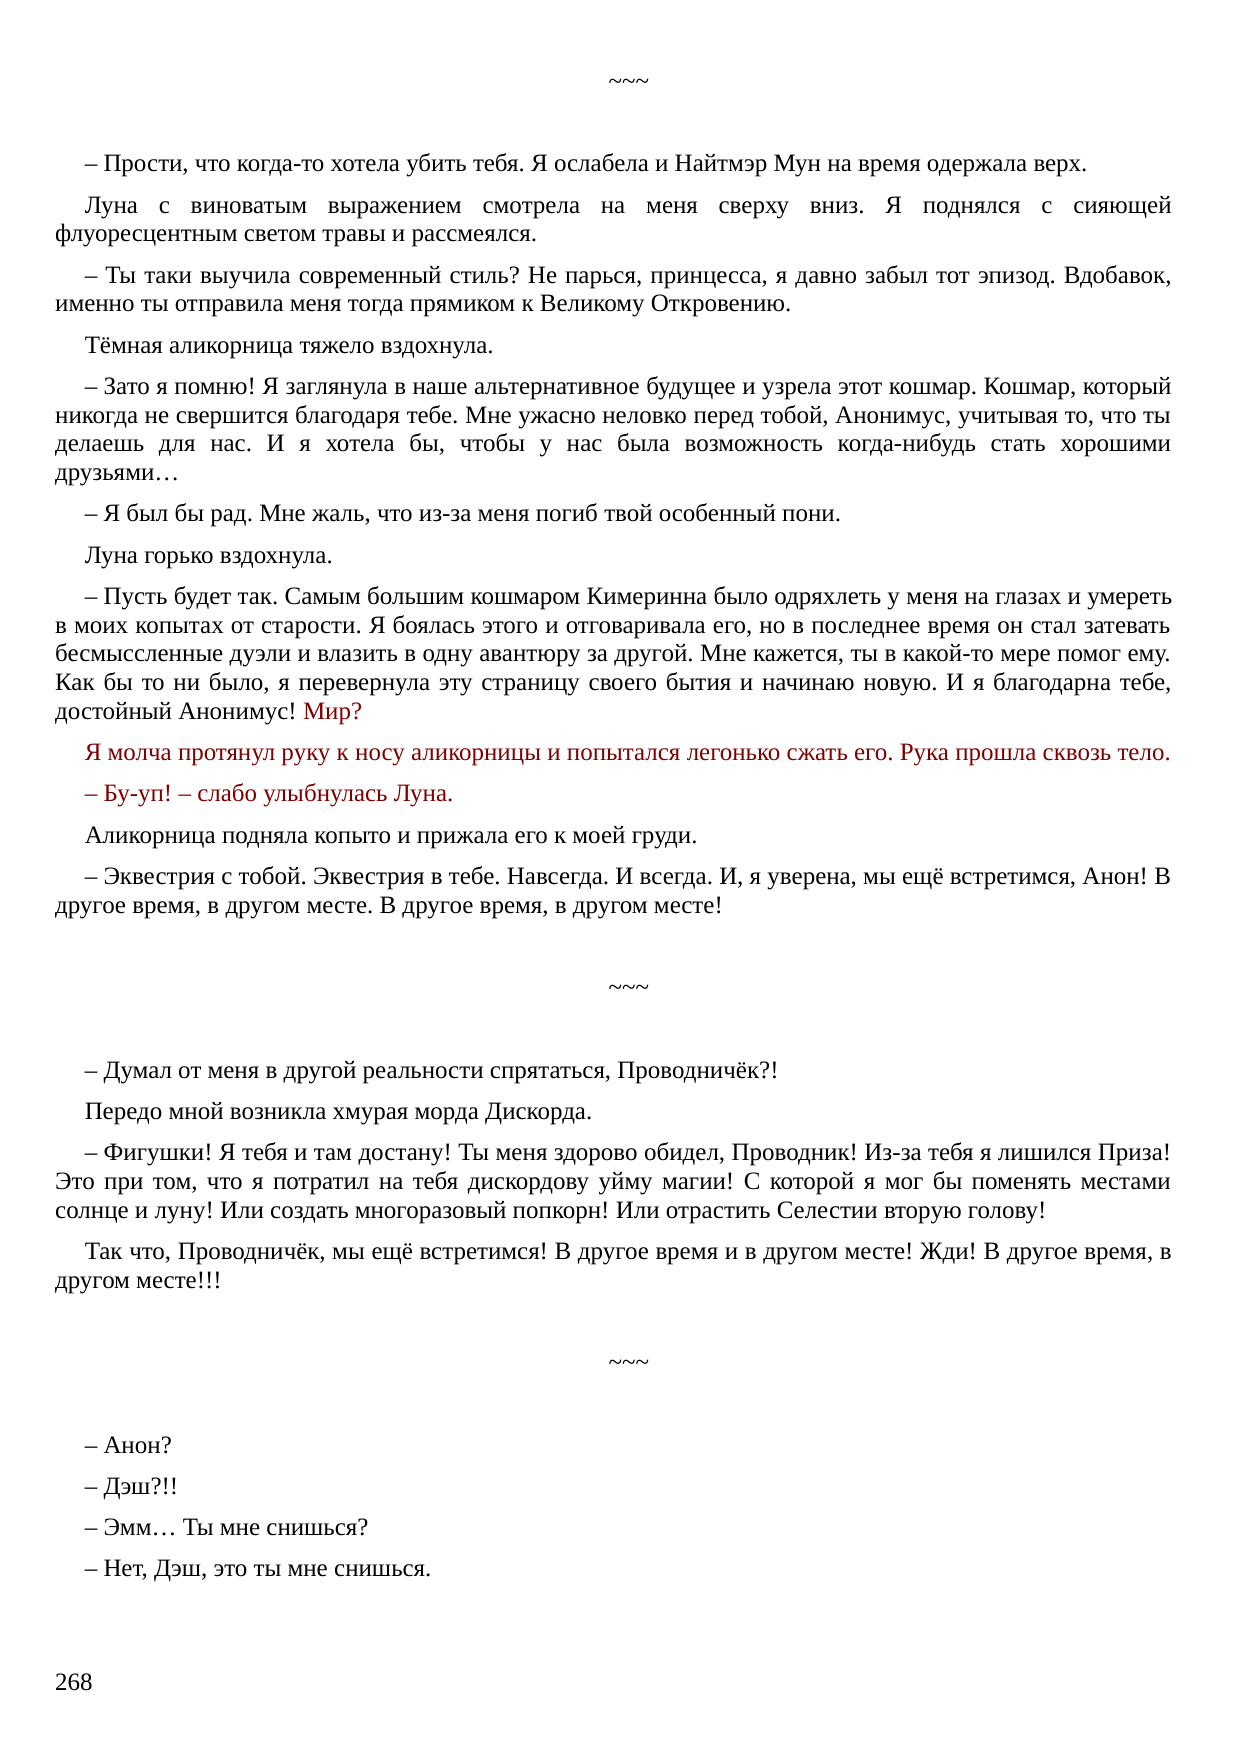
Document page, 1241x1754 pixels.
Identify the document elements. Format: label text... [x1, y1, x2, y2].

text – Дэш?!! [55, 1471, 1173, 1500]
text – Ты таки выучила современный стиль? Не парься, принцесса, я давно забыл тот эпизод. Вдобавок, именно ты отправила меня тогда прямиком к Великому Откровению. [55, 260, 1173, 317]
text Передо мной возникла хмурая морда Дискорда. [55, 1096, 1173, 1125]
text Тёмная аликорница тяжело вздохнула. [55, 330, 1173, 358]
text – Бу-уп! – слабо улыбнулась Луна. [55, 778, 1173, 807]
text – Думал от меня в другой реальности спрятаться, Проводничёк?! [55, 1055, 1173, 1083]
text – Зато я помню! Я заглянула в наше альтернативное будущее и узрела этот кошмар. Кошмар, который никогда не свершится благодаря тебе. Мне ужасно неловко перед тобой, Анонимус, учитывая то, что ты делаешь для нас. И я хотела бы, чтобы у нас была возможность когда-нибудь стать хорошими друзьями… [55, 371, 1173, 486]
text ~~~ [55, 972, 1173, 1001]
text ~~~ [55, 66, 1173, 95]
text ~~~ [55, 1347, 1173, 1376]
text – Прости, что когда-то хотела убить тебя. Я ослабела и Найтмэр Мун на время одержала верх. [55, 148, 1173, 177]
text – Анон? [55, 1430, 1173, 1458]
text – Фигушки! Я тебя и там достану! Ты меня здорово обидел, Проводник! Из-за тебя я лишился Приза! Это при том, что я потратил на тебя дискордову уйму магии! С которой я мог бы поменять местами солнце и луну! Или создать многоразовый попкорн! Или отрастить Селестии вторую голову! [55, 1137, 1173, 1223]
text – Я был бы рад. Мне жаль, что из-за меня погиб твой особенный пони. [55, 498, 1173, 527]
text – Пусть будет так. Самым большим кошмаром Кимеринна было одряхлеть у меня на глазах и умереть в моих копытах от старости. Я боялась этого и отговаривала его, но в последнее время он стал затевать бесмыссленные дуэли и влазить в одну авантюру за другой. Мне кажется, ты в какой-то мере помог ему. Как бы то ни было, я перевернула эту страницу своего бытия и начинаю новую. И я благодарна тебе, достойный Анонимус! Мир? [55, 581, 1173, 725]
text – Эмм… Ты мне снишься? [55, 1512, 1173, 1541]
text Так что, Проводничёк, мы ещё встретимся! В другое время и в другом месте! Жди! В другое время, в другом месте!!! [55, 1236, 1173, 1293]
text Луна с виноватым выражением смотрела на меня сверху вниз. Я поднялся с сияющей флуоресцентным светом травы и рассмеялся. [55, 190, 1173, 247]
text Я молча протянул руку к носу аликорницы и попытался легонько сжать его. Рука прошла сквозь тело. [55, 737, 1173, 766]
text – Эквестрия с тобой. Эквестрия в тебе. Навсегда. И всегда. И, я уверена, мы ещё встретимся, Анон! В другое время, в другом месте. В другое время, в другом месте! [55, 861, 1173, 918]
text – Нет, Дэш, это ты мне снишься. [55, 1553, 1173, 1582]
text Луна горько вздохнула. [55, 540, 1173, 568]
text Аликорница подняла копыто и прижала его к моей груди. [55, 820, 1173, 848]
